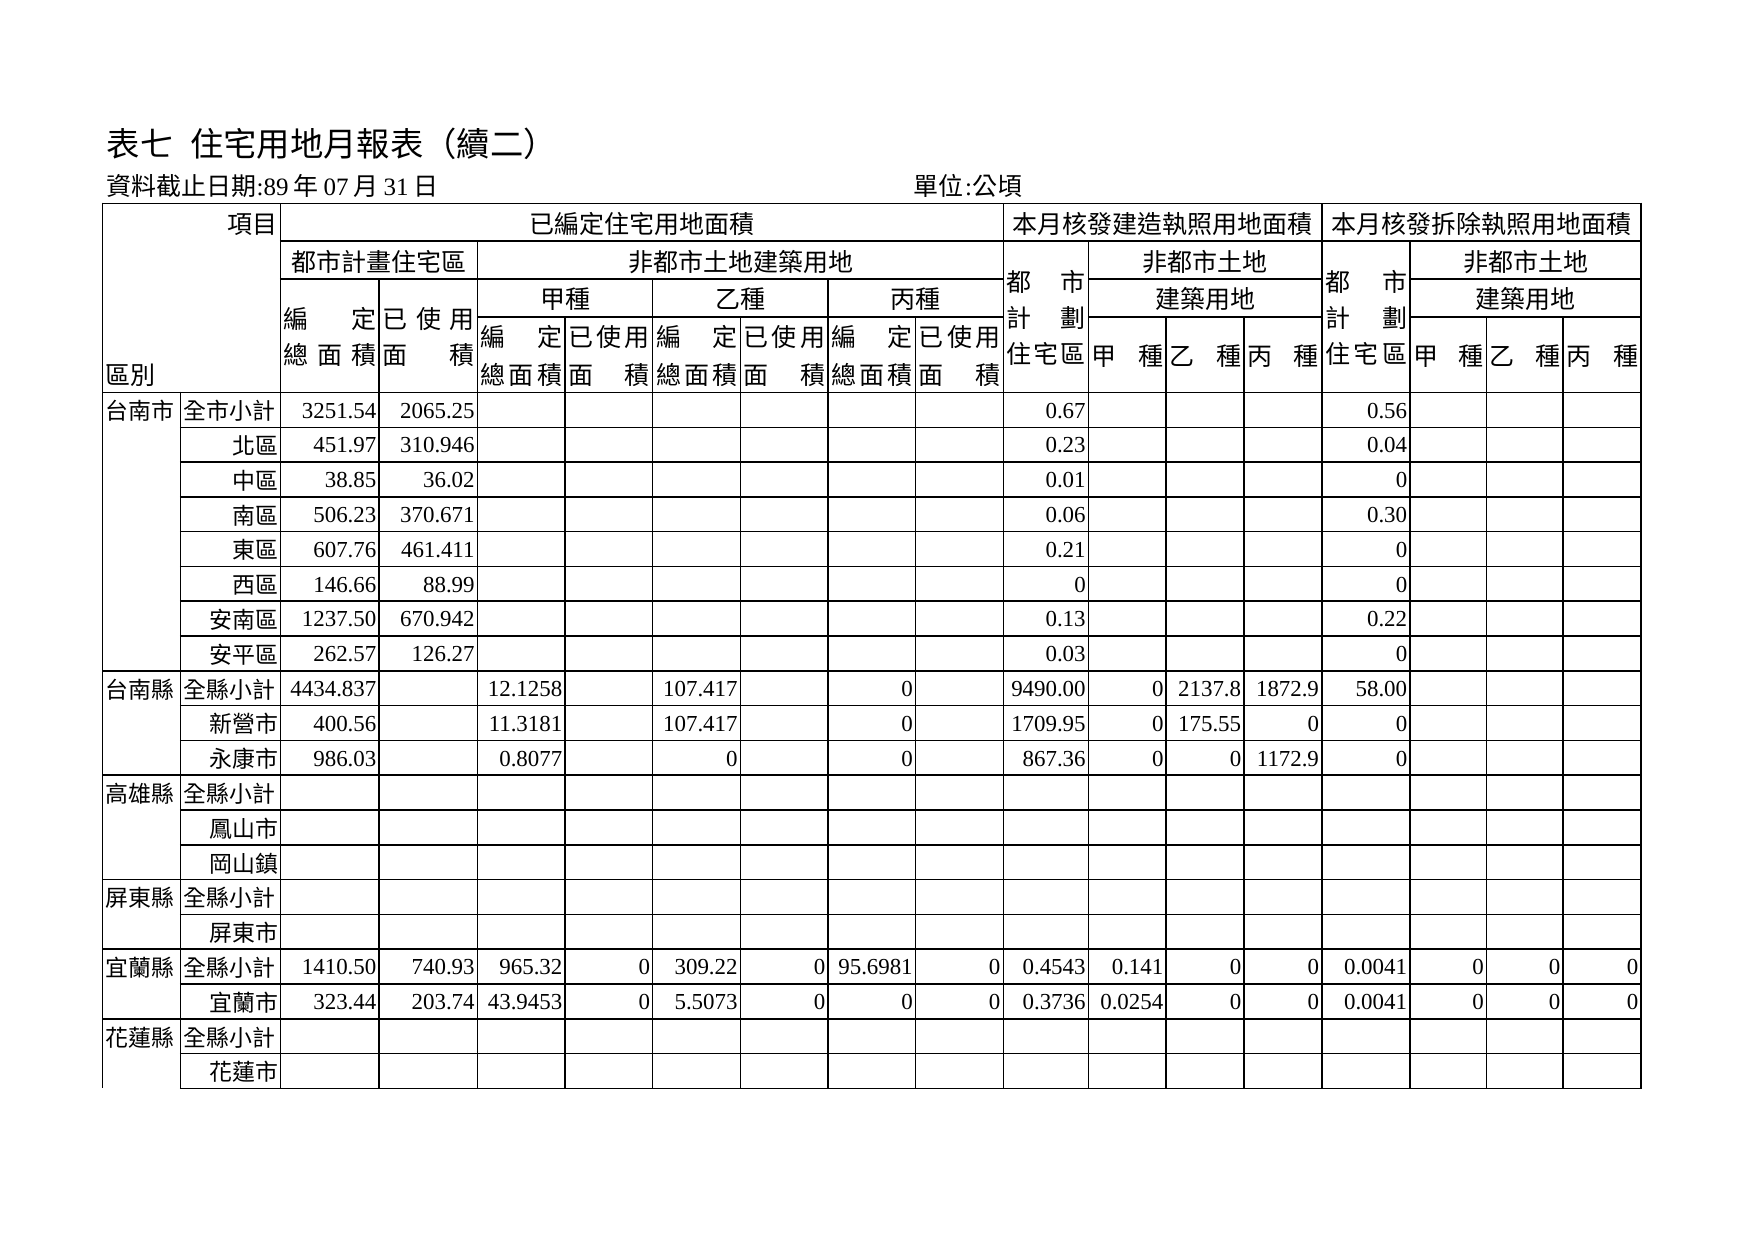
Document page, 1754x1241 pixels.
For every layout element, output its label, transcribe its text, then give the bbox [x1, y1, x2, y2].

table_cell 4434.837 [281, 672, 378, 705]
table_cell 0.21 [1004, 532, 1088, 566]
table_cell 0 [829, 985, 915, 1018]
table_cell [653, 915, 740, 948]
table_cell [1411, 741, 1486, 774]
table_cell [1245, 1020, 1321, 1053]
table_header 本月核發拆除執照用地面積 [1323, 204, 1640, 240]
table_cell [1411, 1020, 1486, 1053]
table_cell [103, 240, 196, 278]
table_cell [1411, 1054, 1486, 1087]
table_cell [566, 428, 652, 461]
table_cell [1487, 463, 1562, 496]
table_cell [478, 846, 564, 879]
table_cell [741, 672, 827, 705]
table_cell 甲種 [1411, 318, 1486, 392]
table_cell [1245, 532, 1321, 566]
table_cell [741, 393, 827, 426]
table_cell [1167, 428, 1243, 461]
table_cell [1245, 567, 1321, 600]
table_cell 0.4543 [1004, 950, 1088, 983]
table_cell 0 [1564, 985, 1640, 1018]
table_cell 面積 [916, 354, 1003, 392]
table_cell [1089, 463, 1165, 496]
table_cell [1245, 463, 1321, 496]
table_cell 126.27 [380, 637, 477, 670]
table_cell 乙種 [1487, 318, 1562, 392]
table_cell [741, 532, 827, 566]
table_cell [1411, 672, 1486, 705]
table_cell [1245, 637, 1321, 670]
table_cell 9490.00 [1004, 672, 1088, 705]
table_cell [478, 532, 564, 566]
table_cell [1564, 1020, 1640, 1053]
table_cell [380, 1054, 477, 1087]
table_cell 0.56 [1323, 393, 1409, 426]
table_cell [1245, 602, 1321, 635]
table_cell [1487, 672, 1562, 705]
table_cell 全縣小計 [181, 776, 280, 809]
table_cell [1167, 915, 1243, 948]
table_cell [566, 880, 652, 913]
table_cell 323.44 [281, 985, 378, 1018]
table_cell [653, 776, 740, 809]
table_cell [1089, 393, 1165, 426]
table_cell [741, 567, 827, 600]
table_cell [741, 463, 827, 496]
table_cell [741, 498, 827, 531]
table_cell [1564, 915, 1640, 948]
table_cell [478, 602, 564, 635]
table_cell [829, 1020, 915, 1053]
table_cell [1487, 706, 1562, 739]
table_cell 2137.8 [1167, 672, 1243, 705]
table_cell 非都市土地 [1089, 242, 1321, 278]
table_cell [566, 532, 652, 566]
table_cell 1237.50 [281, 602, 378, 635]
table_cell [566, 602, 652, 635]
table_cell 0.0041 [1323, 985, 1409, 1018]
table_cell 670.942 [380, 602, 477, 635]
table_cell [478, 811, 564, 844]
table_cell [916, 602, 1003, 635]
table_cell 107.417 [653, 706, 740, 739]
table_cell 203.74 [380, 985, 477, 1018]
table_cell 0.04 [1323, 428, 1409, 461]
table_cell 0 [829, 706, 915, 739]
table_cell 編定 [653, 318, 740, 354]
table_cell 262.57 [281, 637, 378, 670]
table_cell 0.0254 [1089, 985, 1165, 1018]
table_cell 309.22 [653, 950, 740, 983]
table_cell 0 [1245, 950, 1321, 983]
table_cell 965.32 [478, 950, 564, 983]
table_cell 0.23 [1004, 428, 1088, 461]
table_cell [196, 354, 280, 392]
table_cell [916, 880, 1003, 913]
table_cell [478, 1054, 564, 1087]
table_cell [1564, 602, 1640, 635]
table_cell [741, 1054, 827, 1087]
table_cell 總面積 [478, 354, 564, 392]
table_cell 高雄縣 [103, 776, 180, 879]
table_cell 146.66 [281, 567, 378, 600]
table_cell 0 [916, 950, 1003, 983]
table_cell [380, 811, 477, 844]
table_cell 屏東市 [181, 915, 280, 948]
table_cell [916, 463, 1003, 496]
table_cell 175.55 [1167, 706, 1243, 739]
table_cell 0.01 [1004, 463, 1088, 496]
table_cell 全縣小計 [181, 672, 280, 705]
table_cell [1089, 880, 1165, 913]
table_cell [1564, 1054, 1640, 1087]
table_cell [1089, 567, 1165, 600]
table_cell [1167, 498, 1243, 531]
table_cell 58.00 [1323, 672, 1409, 705]
table_cell [281, 880, 378, 913]
table_cell 建築用地 [1411, 280, 1640, 316]
table_cell [380, 846, 477, 879]
table_cell 台南市 [103, 393, 180, 670]
table_header 已編定住宅用地面積 [281, 204, 1003, 240]
table_cell [1411, 880, 1486, 913]
table_cell [653, 532, 740, 566]
table_cell [566, 811, 652, 844]
table_cell [1411, 776, 1486, 809]
table_cell 鳳山市 [181, 811, 280, 844]
table_cell [653, 567, 740, 600]
table_cell [1564, 532, 1640, 566]
table_cell [1564, 567, 1640, 600]
table_cell [478, 463, 564, 496]
table_cell [1167, 637, 1243, 670]
table_cell 永康市 [181, 741, 280, 774]
table_cell [829, 776, 915, 809]
table_cell 0 [1323, 463, 1409, 496]
table_cell [653, 637, 740, 670]
table_cell [653, 393, 740, 426]
table_cell [478, 776, 564, 809]
table_cell [916, 637, 1003, 670]
table_cell [1411, 811, 1486, 844]
table_cell [916, 567, 1003, 600]
table_cell [1411, 393, 1486, 426]
table_cell 0 [1323, 706, 1409, 739]
table_cell 總面積 [653, 354, 740, 392]
table_cell [196, 278, 280, 316]
table_cell [653, 880, 740, 913]
table_cell 編定 總面積 [281, 280, 378, 392]
table_cell [380, 915, 477, 948]
table_cell [478, 428, 564, 461]
table_cell 0.30 [1323, 498, 1409, 531]
table_cell 已使用 [566, 318, 652, 354]
table_cell 建築用地 [1089, 280, 1321, 316]
table_cell 0.06 [1004, 498, 1088, 531]
table_cell [1245, 776, 1321, 809]
table_cell [741, 880, 827, 913]
table_cell 0 [1089, 706, 1165, 739]
table_cell 1709.95 [1004, 706, 1088, 739]
table_cell [1089, 602, 1165, 635]
table_cell [1323, 1054, 1409, 1087]
table_cell [566, 637, 652, 670]
table_cell [1487, 1054, 1562, 1087]
table_cell [1487, 915, 1562, 948]
table_cell 0 [1245, 706, 1321, 739]
table_cell [1245, 915, 1321, 948]
table_cell 0 [1167, 950, 1243, 983]
table_cell [741, 811, 827, 844]
table_cell 0.22 [1323, 602, 1409, 635]
table_cell [1323, 811, 1409, 844]
table_cell [1487, 567, 1562, 600]
table_cell 0 [829, 741, 915, 774]
table_cell 0 [1323, 637, 1409, 670]
table_cell [653, 602, 740, 635]
table_cell [380, 1020, 477, 1053]
table_cell [1323, 776, 1409, 809]
table_cell 0 [1167, 741, 1243, 774]
table_cell 編定 [478, 318, 564, 354]
table_cell [1245, 846, 1321, 879]
table_cell 506.23 [281, 498, 378, 531]
table_cell [196, 316, 280, 354]
table_cell [829, 1054, 915, 1087]
table_cell [1487, 498, 1562, 531]
table_cell 全縣小計 [181, 1020, 280, 1053]
table_cell [1167, 811, 1243, 844]
table_cell [281, 915, 378, 948]
table_cell [1564, 776, 1640, 809]
table_cell [1411, 463, 1486, 496]
table_cell [1564, 741, 1640, 774]
table_cell 310.946 [380, 428, 477, 461]
table_cell [1004, 880, 1088, 913]
table_cell [566, 915, 652, 948]
table_cell [916, 706, 1003, 739]
table_cell 都市計畫住宅區 [281, 242, 477, 278]
table_cell [1411, 532, 1486, 566]
table_cell 1172.9 [1245, 741, 1321, 774]
table_cell 0 [1323, 567, 1409, 600]
table_cell 451.97 [281, 428, 378, 461]
table_cell 0 [1323, 741, 1409, 774]
table_cell [653, 846, 740, 879]
table_cell [916, 393, 1003, 426]
table_cell 0 [741, 985, 827, 1018]
table_cell [829, 428, 915, 461]
table_cell 0 [741, 950, 827, 983]
table_cell 0.13 [1004, 602, 1088, 635]
table_cell [1411, 706, 1486, 739]
table_cell [916, 811, 1003, 844]
table_cell [1487, 532, 1562, 566]
table_cell 花蓮市 [181, 1054, 280, 1087]
table_cell [478, 1020, 564, 1053]
table_cell 非都市土地建築用地 [478, 242, 1003, 278]
table_cell [829, 811, 915, 844]
table_cell 區別 [103, 354, 196, 392]
table_cell [566, 567, 652, 600]
table_cell [566, 463, 652, 496]
table_cell 867.36 [1004, 741, 1088, 774]
table_cell 0.3736 [1004, 985, 1088, 1018]
table_cell 都市 計劃 住宅區 [1323, 242, 1409, 392]
table_cell [653, 428, 740, 461]
table_cell [916, 846, 1003, 879]
table_cell 面積 [741, 354, 827, 392]
table_cell [1167, 846, 1243, 879]
table_cell 甲種 [1089, 318, 1165, 392]
table_header [103, 204, 196, 240]
table_cell [1245, 1054, 1321, 1087]
table_cell 0 [1089, 672, 1165, 705]
table_cell [829, 846, 915, 879]
table_cell 全縣小計 [181, 950, 280, 983]
table_cell [1487, 602, 1562, 635]
table_cell [1323, 1020, 1409, 1053]
table_cell 新營市 [181, 706, 280, 739]
table_cell [741, 741, 827, 774]
table_cell [1004, 776, 1088, 809]
table_cell [1411, 915, 1486, 948]
table_cell 0 [566, 950, 652, 983]
table_cell [1487, 393, 1562, 426]
table_cell 0 [1411, 985, 1486, 1018]
table_cell [1089, 428, 1165, 461]
table_cell 丙種 [1564, 318, 1640, 392]
table_cell [741, 776, 827, 809]
table_cell 南區 [181, 498, 280, 531]
table_cell 0.8077 [478, 741, 564, 774]
table_cell 95.6981 [829, 950, 915, 983]
table_cell [1411, 498, 1486, 531]
table_cell [653, 1020, 740, 1053]
table_cell [1245, 428, 1321, 461]
table_cell 11.3181 [478, 706, 564, 739]
table_cell 已使用 [741, 318, 827, 354]
table_cell [1487, 811, 1562, 844]
table_cell [1167, 1054, 1243, 1087]
table_cell 3251.54 [281, 393, 378, 426]
table_cell [1564, 463, 1640, 496]
table_cell [478, 637, 564, 670]
table_cell 岡山鎮 [181, 846, 280, 879]
table_cell 台南縣 [103, 672, 180, 774]
table_cell [1089, 532, 1165, 566]
table_cell [281, 776, 378, 809]
table_cell [653, 811, 740, 844]
table_cell [829, 463, 915, 496]
table_cell [380, 880, 477, 913]
table_cell [1564, 498, 1640, 531]
table_cell 甲種 [478, 280, 652, 316]
table_cell 安平區 [181, 637, 280, 670]
table_cell [1245, 498, 1321, 531]
table_cell [829, 637, 915, 670]
table_cell [1167, 567, 1243, 600]
table_cell [829, 532, 915, 566]
table_cell 花蓮縣 [103, 1020, 180, 1087]
table_cell [653, 1054, 740, 1087]
table_cell [103, 316, 196, 354]
table_cell [1167, 880, 1243, 913]
table_cell [1004, 915, 1088, 948]
table_cell 編定 [829, 318, 915, 354]
table_cell 43.9453 [478, 985, 564, 1018]
table_cell [916, 1020, 1003, 1053]
table_cell [566, 672, 652, 705]
table_cell [1411, 428, 1486, 461]
table_cell [478, 393, 564, 426]
table_cell [281, 1054, 378, 1087]
text 表七 住宅用地月報表（續二） [106, 118, 1648, 166]
table_cell [566, 846, 652, 879]
table_cell [1004, 811, 1088, 844]
table_cell [741, 846, 827, 879]
table_header 本月核發建造執照用地面積 [1004, 204, 1321, 240]
table_cell [1564, 637, 1640, 670]
table_cell 西區 [181, 567, 280, 600]
table_cell [741, 915, 827, 948]
table_cell [916, 532, 1003, 566]
table_cell [1004, 1054, 1088, 1087]
table_cell [1564, 880, 1640, 913]
table_cell [566, 1054, 652, 1087]
table_cell [1564, 393, 1640, 426]
table_cell [380, 741, 477, 774]
table_cell [380, 776, 477, 809]
table_cell 107.417 [653, 672, 740, 705]
table_cell 1410.50 [281, 950, 378, 983]
table_cell 北區 [181, 428, 280, 461]
table_cell [741, 1020, 827, 1053]
table_header 項目 [196, 204, 280, 240]
table_cell [1323, 880, 1409, 913]
table_cell 屏東縣 [103, 880, 180, 948]
table_cell [566, 776, 652, 809]
table_cell 461.411 [380, 532, 477, 566]
table_cell 全市小計 [181, 393, 280, 426]
table_cell [1089, 811, 1165, 844]
table_cell [1411, 602, 1486, 635]
table_cell [916, 776, 1003, 809]
table_cell [829, 880, 915, 913]
table_cell [1411, 637, 1486, 670]
table_cell 乙種 [653, 280, 827, 316]
table_cell [1487, 1020, 1562, 1053]
table_cell 88.99 [380, 567, 477, 600]
table_cell [478, 567, 564, 600]
table_cell [653, 463, 740, 496]
table_cell [1167, 1020, 1243, 1053]
table_cell [916, 741, 1003, 774]
table_cell 非都市土地 [1411, 242, 1640, 278]
table_cell 36.02 [380, 463, 477, 496]
table_cell 1872.9 [1245, 672, 1321, 705]
table_cell [1564, 846, 1640, 879]
table_cell [281, 811, 378, 844]
table_cell [1089, 1020, 1165, 1053]
table_cell [1487, 846, 1562, 879]
table_cell 400.56 [281, 706, 378, 739]
table_cell [653, 498, 740, 531]
table_cell 0 [1487, 950, 1562, 983]
table_cell [916, 498, 1003, 531]
table_cell [829, 602, 915, 635]
table_cell 總面積 [829, 354, 915, 392]
table_cell [1487, 428, 1562, 461]
table_cell [103, 278, 196, 316]
table_cell [478, 498, 564, 531]
table_cell 丙種 [829, 280, 1003, 316]
table_cell 東區 [181, 532, 280, 566]
table_cell [566, 498, 652, 531]
table_cell 0.0041 [1323, 950, 1409, 983]
table_cell 面積 [566, 354, 652, 392]
table_cell 已使用 面積 [380, 280, 477, 392]
table_cell [1323, 915, 1409, 948]
table_cell [1167, 776, 1243, 809]
table_cell [829, 393, 915, 426]
table_cell [1487, 741, 1562, 774]
table_cell [196, 240, 280, 278]
table_cell 乙種 [1167, 318, 1243, 392]
table_cell [1167, 602, 1243, 635]
table_cell [916, 672, 1003, 705]
text 資料截止日期:89年07月31日 單位:公頃 [106, 166, 1648, 203]
table_cell [1245, 811, 1321, 844]
table_cell [829, 567, 915, 600]
table_cell [478, 880, 564, 913]
table_cell [566, 393, 652, 426]
table_cell 0 [1564, 950, 1640, 983]
table_cell 安南區 [181, 602, 280, 635]
table_cell [1564, 672, 1640, 705]
table_cell [1245, 880, 1321, 913]
table_cell [829, 915, 915, 948]
table_cell [1167, 532, 1243, 566]
table_cell 全縣小計 [181, 880, 280, 913]
table_cell [1004, 846, 1088, 879]
table_cell 0.67 [1004, 393, 1088, 426]
table_cell 0 [1411, 950, 1486, 983]
table_cell [1004, 1020, 1088, 1053]
table_cell [741, 428, 827, 461]
table_cell [566, 1020, 652, 1053]
table_cell 607.76 [281, 532, 378, 566]
table_cell [1487, 776, 1562, 809]
table_cell [916, 428, 1003, 461]
table_cell [566, 741, 652, 774]
table_cell 已使用 [916, 318, 1003, 354]
table_cell [1089, 637, 1165, 670]
table_cell 38.85 [281, 463, 378, 496]
table_cell 2065.25 [380, 393, 477, 426]
table_cell 0.03 [1004, 637, 1088, 670]
table_cell 0 [1323, 532, 1409, 566]
table_cell 0 [829, 672, 915, 705]
table_cell [1411, 567, 1486, 600]
table_cell [380, 706, 477, 739]
table_cell 都市 計劃 住宅區 [1004, 242, 1088, 392]
table_cell [741, 602, 827, 635]
table_cell [1089, 1054, 1165, 1087]
table_cell [829, 498, 915, 531]
table_cell [281, 846, 378, 879]
table_cell [741, 637, 827, 670]
table_cell 中區 [181, 463, 280, 496]
table_cell [1167, 463, 1243, 496]
table_cell 370.671 [380, 498, 477, 531]
table_cell [1089, 498, 1165, 531]
table_cell 宜蘭市 [181, 985, 280, 1018]
table_cell 0 [1004, 567, 1088, 600]
table_cell [380, 672, 477, 705]
table_cell [1245, 393, 1321, 426]
table_cell 宜蘭縣 [103, 950, 180, 1018]
table_cell 0 [1089, 741, 1165, 774]
table_cell 0 [1245, 985, 1321, 1018]
table_cell 0 [1167, 985, 1243, 1018]
table_cell 0 [566, 985, 652, 1018]
table_cell [1564, 428, 1640, 461]
table_cell 740.93 [380, 950, 477, 983]
table_cell [916, 915, 1003, 948]
table_cell 丙種 [1245, 318, 1321, 392]
table_cell [566, 706, 652, 739]
table_cell [741, 706, 827, 739]
table_cell [1487, 637, 1562, 670]
table_cell [1564, 811, 1640, 844]
table_cell [281, 1020, 378, 1053]
table_cell [1089, 846, 1165, 879]
table_cell 0 [653, 741, 740, 774]
table_cell 986.03 [281, 741, 378, 774]
table_cell 5.5073 [653, 985, 740, 1018]
table_cell [1411, 846, 1486, 879]
table_cell [1089, 915, 1165, 948]
table_cell 0 [1487, 985, 1562, 1018]
table_cell 0 [916, 985, 1003, 1018]
table_cell [1487, 880, 1562, 913]
table_cell 12.1258 [478, 672, 564, 705]
table_cell [1089, 776, 1165, 809]
table_cell [1167, 393, 1243, 426]
table_cell [1564, 706, 1640, 739]
table_cell [478, 915, 564, 948]
table_cell [916, 1054, 1003, 1087]
table_cell 0.141 [1089, 950, 1165, 983]
table_cell [1323, 846, 1409, 879]
